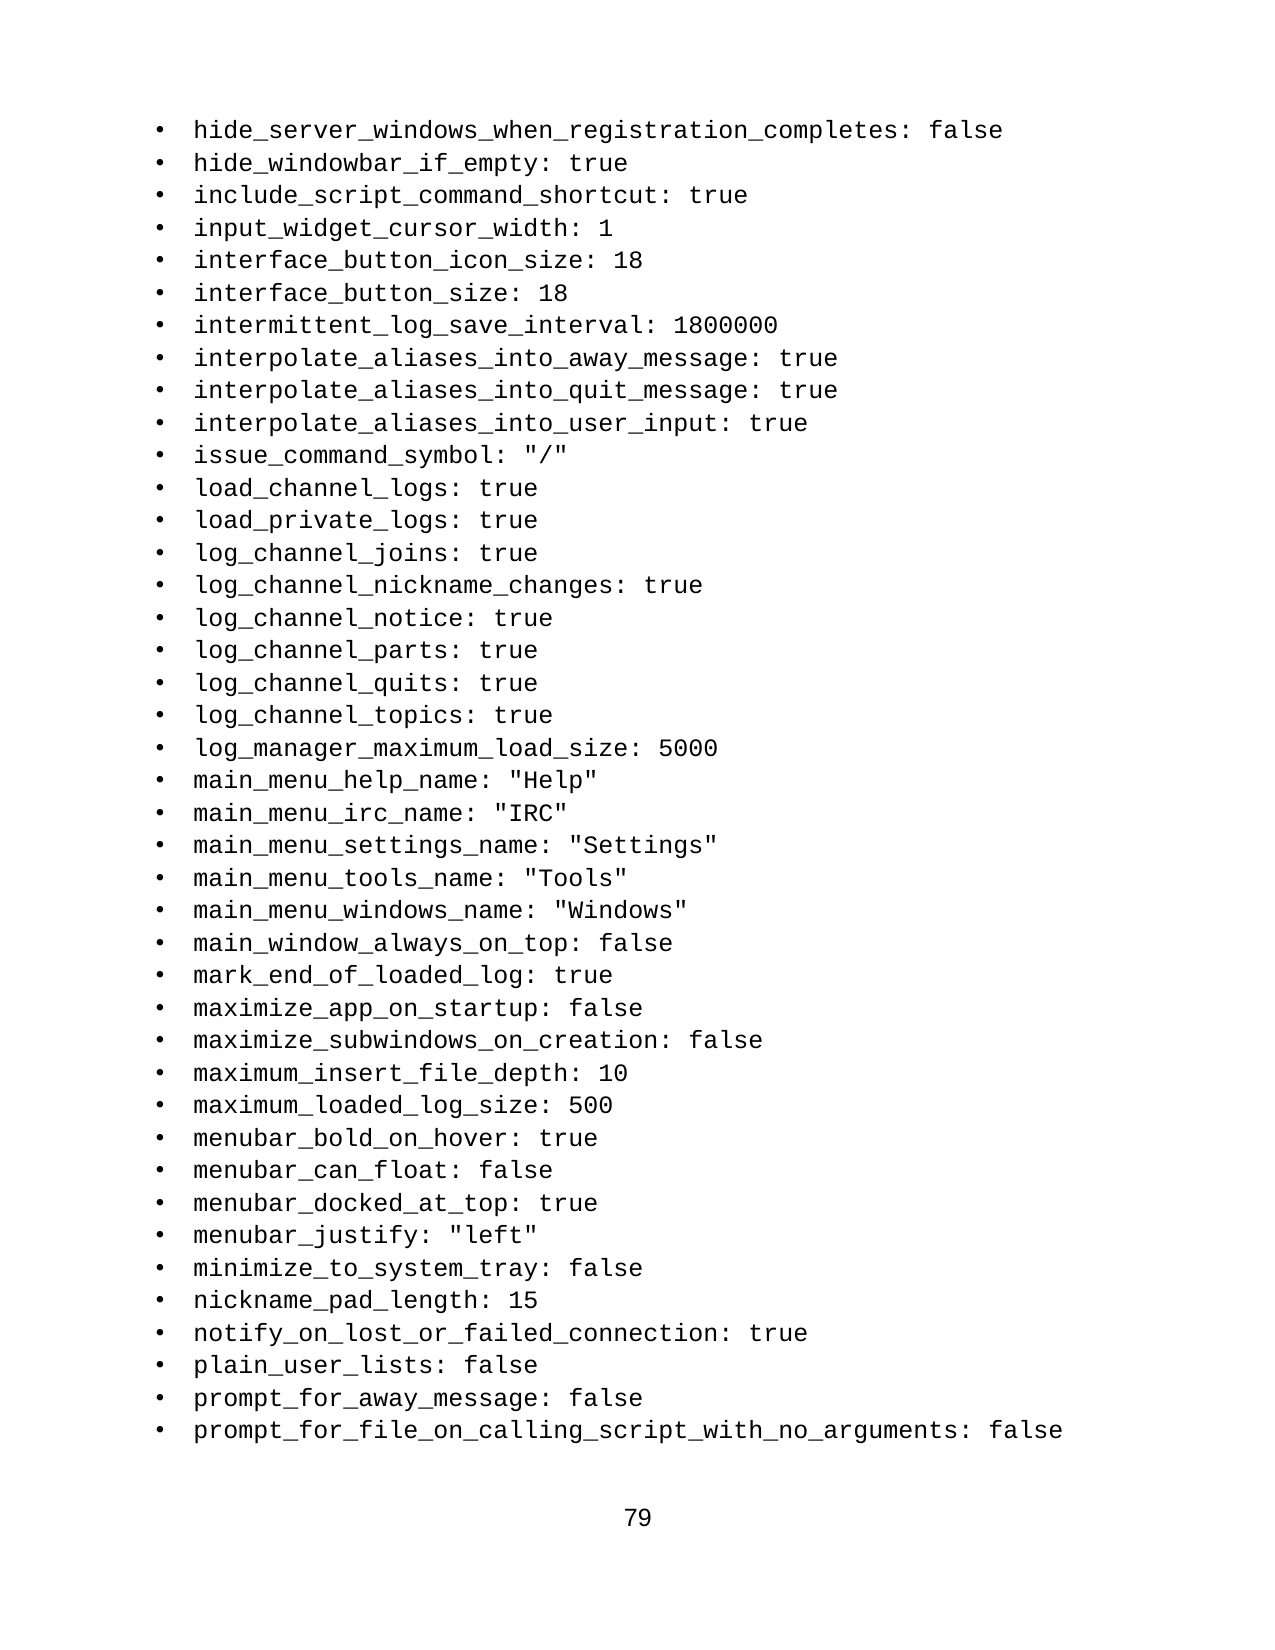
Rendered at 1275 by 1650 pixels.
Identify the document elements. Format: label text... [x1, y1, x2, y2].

list prompt_for_away_message: false [156, 1386, 1157, 1414]
list interpolate_aliases_into_away_message: true [156, 346, 1157, 374]
list minimize_to_system_tray: false [156, 1256, 1157, 1284]
list main_menu_irc_name: "IRC" [156, 801, 1157, 829]
list prompt_for_file_on_calling_script_with_no_arguments: false [156, 1418, 1157, 1446]
list log_channel_joins: true [156, 541, 1157, 569]
list log_channel_quits: true [156, 671, 1157, 699]
list log_channel_notice: true [156, 606, 1157, 634]
list hide_server_windows_when_registration_completes: false [156, 118, 1157, 146]
list menubar_docked_at_top: true [156, 1191, 1157, 1219]
list intermittent_log_save_interval: 1800000 [156, 313, 1157, 341]
list interpolate_aliases_into_user_input: true [156, 411, 1157, 439]
list main_menu_settings_name: "Settings" [156, 833, 1157, 861]
list menubar_can_float: false [156, 1158, 1157, 1186]
list issue_command_symbol: "/" [156, 443, 1157, 471]
list load_private_logs: true [156, 508, 1157, 536]
list main_menu_windows_name: "Windows" [156, 898, 1157, 926]
list main_menu_tools_name: "Tools" [156, 866, 1157, 894]
list menubar_bold_on_hover: true [156, 1126, 1157, 1154]
list main_menu_help_name: "Help" [156, 768, 1157, 796]
list log_channel_nickname_changes: true [156, 573, 1157, 601]
list log_manager_maximum_load_size: 5000 [156, 736, 1157, 764]
list maximize_app_on_startup: false [156, 996, 1157, 1024]
list plain_user_lists: false [156, 1353, 1157, 1381]
list interpolate_aliases_into_quit_message: true [156, 378, 1157, 406]
list interface_button_size: 18 [156, 281, 1157, 309]
list menubar_justify: "left" [156, 1223, 1157, 1251]
list mark_end_of_loaded_log: true [156, 963, 1157, 991]
list load_channel_logs: true [156, 476, 1157, 504]
list log_channel_topics: true [156, 703, 1157, 731]
list maximum_loaded_log_size: 500 [156, 1093, 1157, 1121]
list input_widget_cursor_width: 1 [156, 216, 1157, 244]
list nickname_pad_length: 15 [156, 1288, 1157, 1316]
list hide_windowbar_if_empty: true [156, 151, 1157, 179]
list maximize_subwindows_on_creation: false [156, 1028, 1157, 1056]
list include_script_command_shortcut: true [156, 183, 1157, 211]
list notify_on_lost_or_failed_connection: true [156, 1321, 1157, 1349]
list maximum_insert_file_depth: 10 [156, 1061, 1157, 1089]
list log_channel_parts: true [156, 638, 1157, 666]
list main_window_always_on_top: false [156, 931, 1157, 959]
list interface_button_icon_size: 18 [156, 248, 1157, 276]
